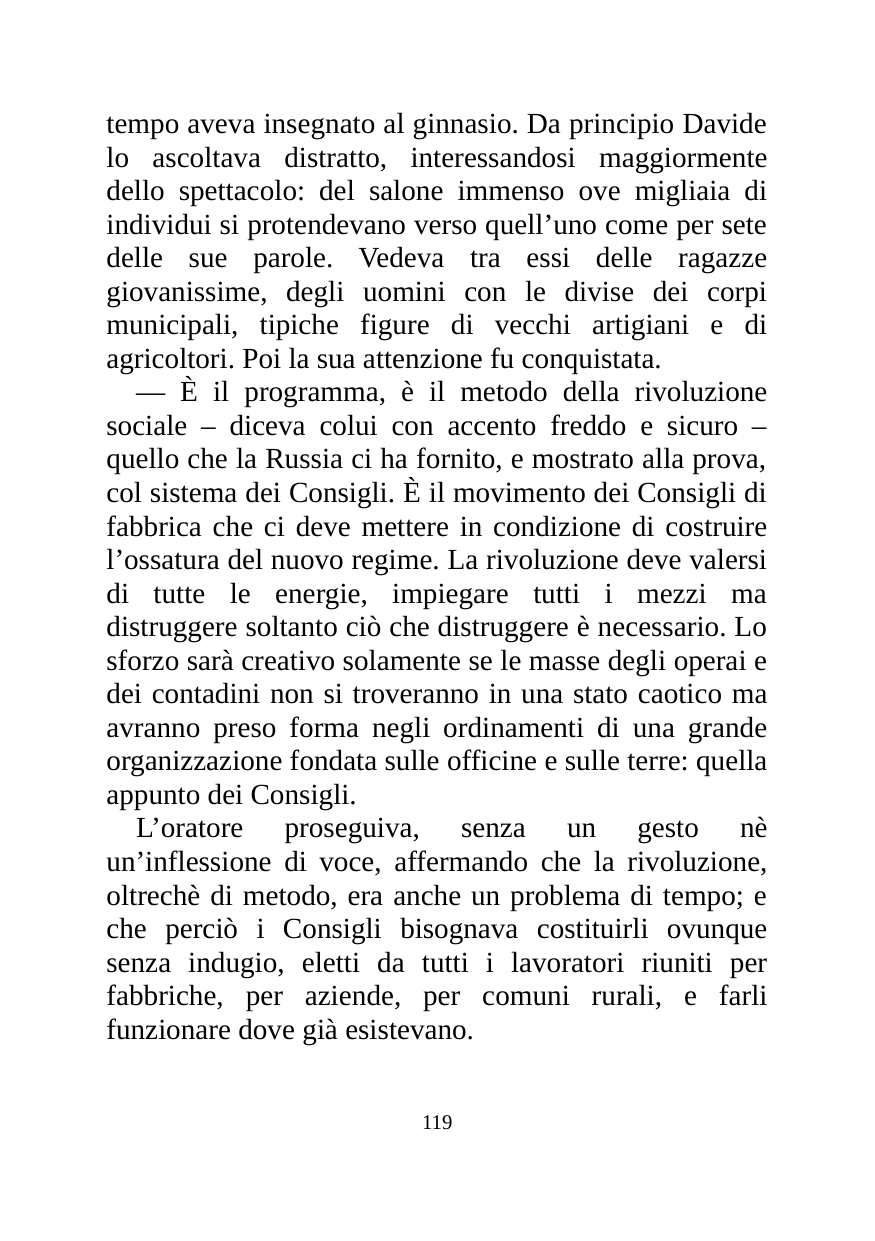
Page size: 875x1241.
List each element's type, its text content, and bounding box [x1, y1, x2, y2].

text tempo aveva insegnato al ginnasio. Da principio Davide lo ascoltava distratto, interessandosi maggiormente dello spettacolo: del salone immenso ove migliaia di individui si protendevano verso quell’uno come per sete delle sue parole. Vedeva tra essi delle ragazze giovanissime, degli uomini con le divise dei corpi municipali, tipiche figure di vecchi artigiani e di agricoltori. Poi la sua attenzione fu conquistata. [106, 106, 768, 374]
text — È il programma, è il metodo della rivoluzione sociale – diceva colui con accento freddo e sicuro – quello che la Russia ci ha fornito, e mostrato alla prova, col sistema dei Consigli. È il movimento dei Consigli di fabbrica che ci deve mettere in condizione di costruire l’ossatura del nuovo regime. La rivoluzione deve valersi di tutte le energie, impiegare tutti i mezzi ma distruggere soltanto ciò che distruggere è necessario. Lo sforzo sarà creativo solamente se le masse degli operai e dei contadini non si troveranno in una stato caotico ma avranno preso forma negli ordinamenti di una grande organizzazione fondata sulle officine e sulle terre: quella appunto dei Consigli. [106, 374, 768, 811]
text L’oratore proseguiva, senza un gesto nè un’inflessione di voce, affermando che la rivoluzione, oltrechè di metodo, era anche un problema di tempo; e che perciò i Consigli bisognava costituirli ovunque senza indugio, eletti da tutti i lavoratori riuniti per fabbriche, per aziende, per comuni rurali, e farli funzionare dove già esistevano. [106, 811, 768, 1045]
